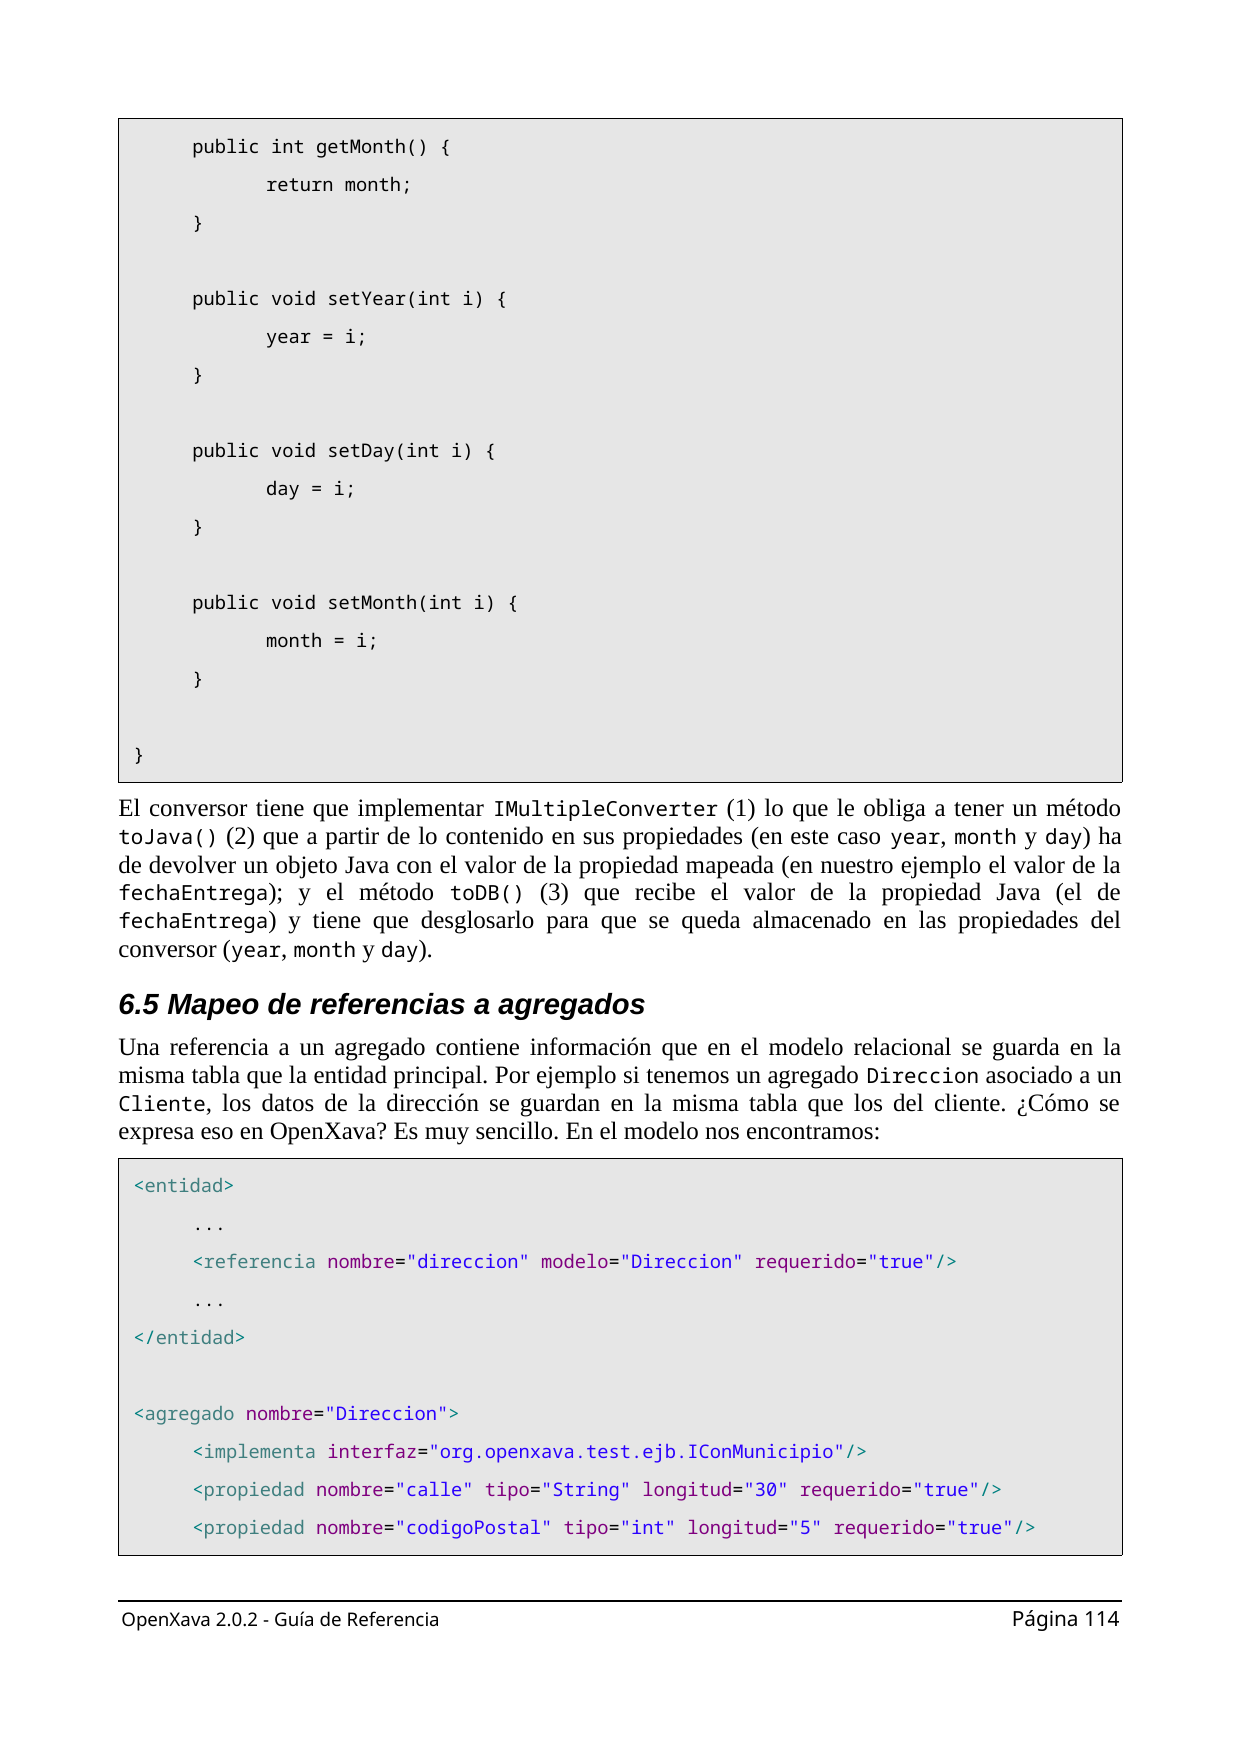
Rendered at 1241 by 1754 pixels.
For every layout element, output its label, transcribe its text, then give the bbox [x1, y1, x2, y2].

text year = i; [119, 308, 1122, 346]
text </entidad> [119, 1310, 1122, 1348]
text } [119, 650, 1122, 688]
text <implementa interfaz="org.openxava.test.ejb.IConMunicipio"/> [119, 1424, 1122, 1462]
text month = i; [119, 612, 1122, 650]
text public int getMonth() { [119, 119, 1122, 156]
text ... [119, 1196, 1122, 1234]
text <propiedad nombre="codigoPostal" tipo="int" longitud="5" requerido="true"/> [119, 1500, 1122, 1555]
text <referencia nombre="direccion" modelo="Direccion" requerido="true"/> [119, 1234, 1122, 1272]
text El conversor tiene que implementar IMultipleConverter (1) lo que le obliga a tener un método toJava() (2) que a partir de lo contenido en sus propiedades (en este caso year, month y day) ha de devolver un objeto Java con el valor de la propiedad mapeada (en nuestro ejemplo el valor de la fechaEntrega); y el método toDB() (3) que recibe el valor de la propiedad Java (el de fechaEntrega) y tiene que desglosarlo para que se queda almacenado en las propiedades del conversor (year, month y day). [118, 794, 1122, 963]
text Una referencia a un agregado contiene información que en el modelo relacional se guarda en la misma tabla que la entidad principal. Por ejemplo si tenemos un agregado Direccion asociado a un Cliente, los datos de la dirección se guardan en la misma tabla que los del cliente. ¿Cómo se expresa eso en OpenXava? Es muy sencillo. En el modelo nos encontramos: [118, 1033, 1122, 1145]
text public void setDay(int i) { [119, 422, 1122, 460]
text <entidad> [119, 1159, 1122, 1196]
text return month; [119, 156, 1122, 194]
text <propiedad nombre="calle" tipo="String" longitud="30" requerido="true"/> [119, 1462, 1122, 1500]
text } [119, 498, 1122, 536]
text public void setMonth(int i) { [119, 574, 1122, 612]
text <agregado nombre="Direccion"> [119, 1386, 1122, 1424]
text day = i; [119, 460, 1122, 498]
subtitle Mapeo de referencias a agregados [118, 988, 1122, 1021]
text } [119, 194, 1122, 232]
text public void setYear(int i) { [119, 270, 1122, 308]
text } [119, 726, 1122, 782]
text } [119, 346, 1122, 384]
text ... [119, 1272, 1122, 1310]
